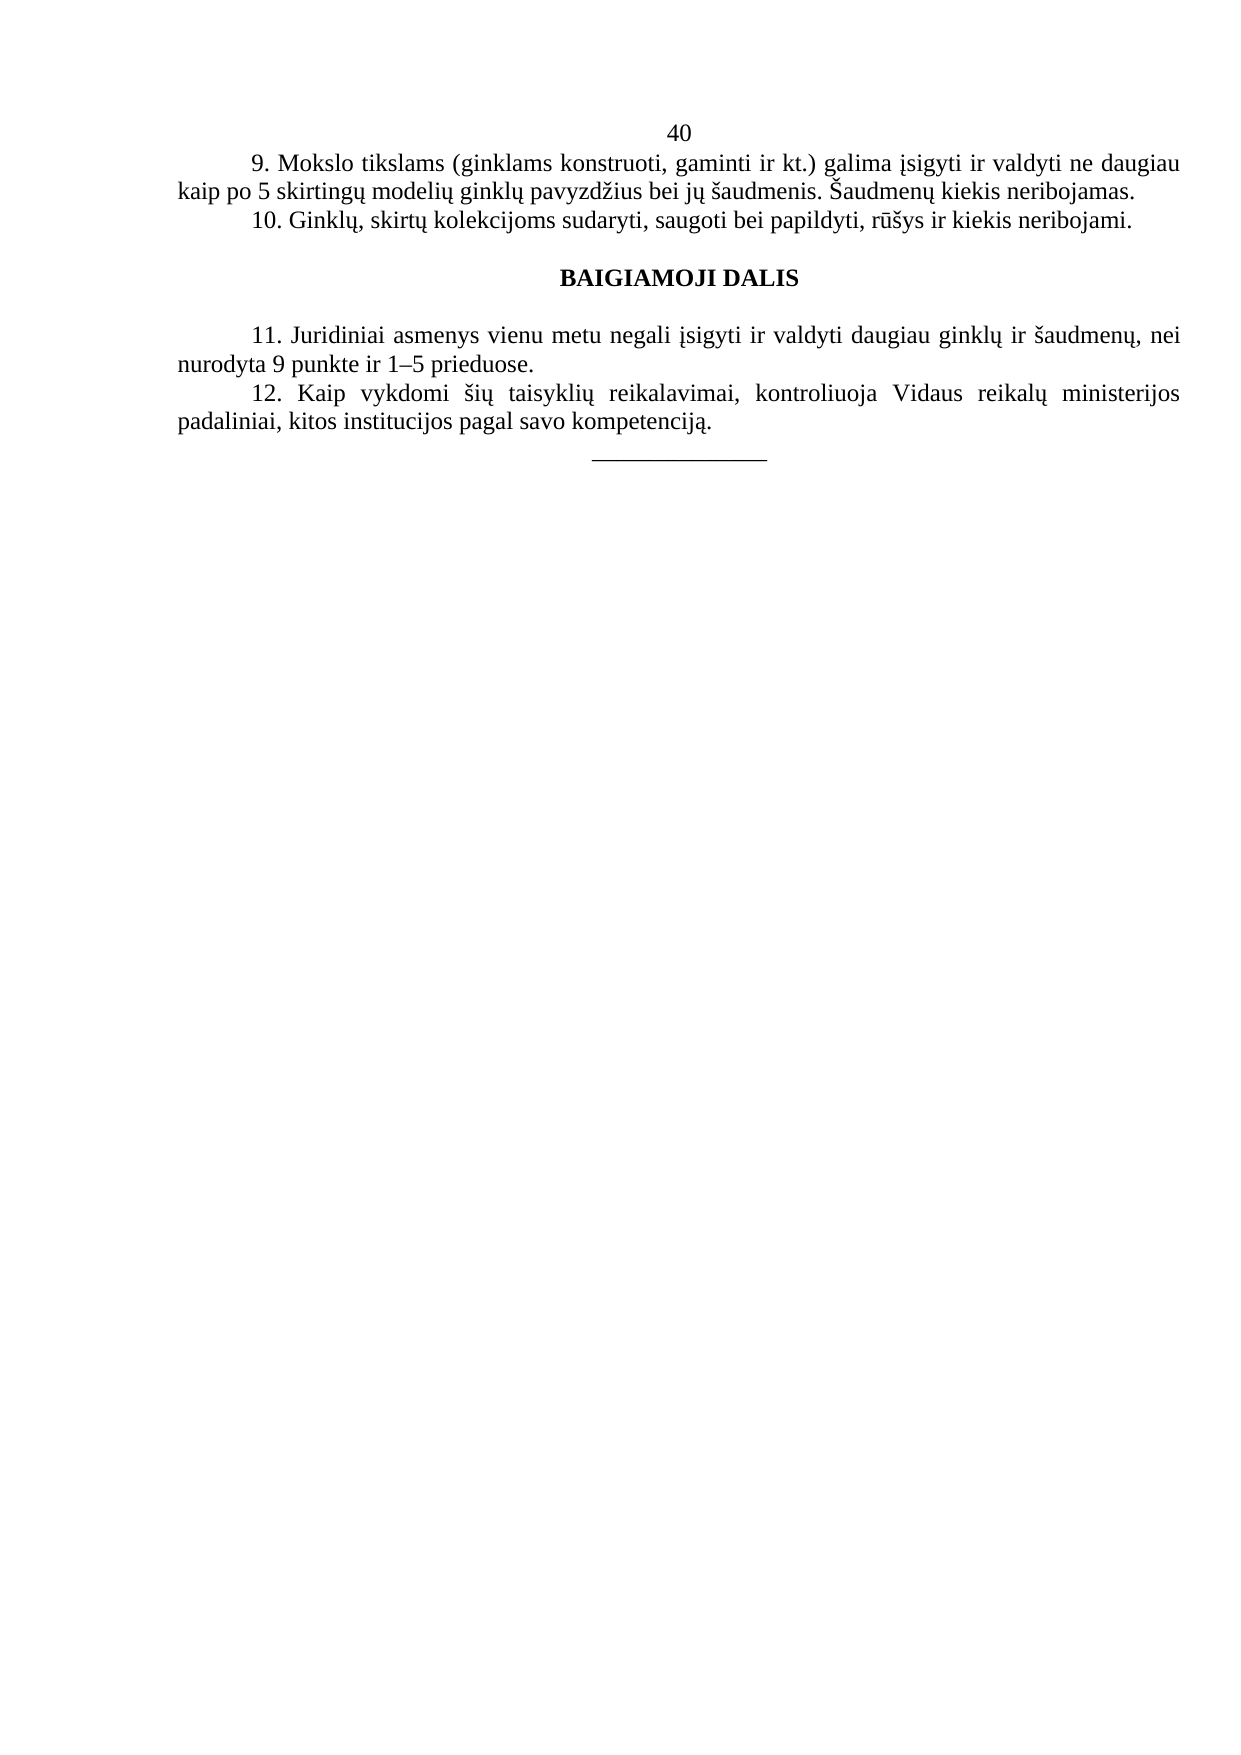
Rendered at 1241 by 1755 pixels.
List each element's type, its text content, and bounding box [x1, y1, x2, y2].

text 12. Kaip vykdomi šių taisyklių reikalavimai, kontroliuoja Vidaus reikalų ministerijos padaliniai, kitos institucijos pagal savo kompetenciją. [177, 378, 1181, 435]
text 10. Ginklų, skirtų kolekcijoms sudaryti, saugoti bei papildyti, rūšys ir kiekis neribojami. [177, 205, 1181, 234]
text 9. Mokslo tikslams (ginklams konstruoti, gaminti ir kt.) galima įsigyti ir valdyti ne daugiau kaip po 5 skirtingų modelių ginklų pavyzdžius bei jų šaudmenis. Šaudmenų kiekis neribojamas. [177, 148, 1181, 205]
text 11. Juridiniai asmenys vienu metu negali įsigyti ir valdyti daugiau ginklų ir šaudmenų, nei nurodyta 9 punkte ir 1–5 prieduose. [177, 320, 1181, 378]
text Baigiamoji dalis [177, 263, 1181, 291]
text ______________ [177, 435, 1181, 464]
